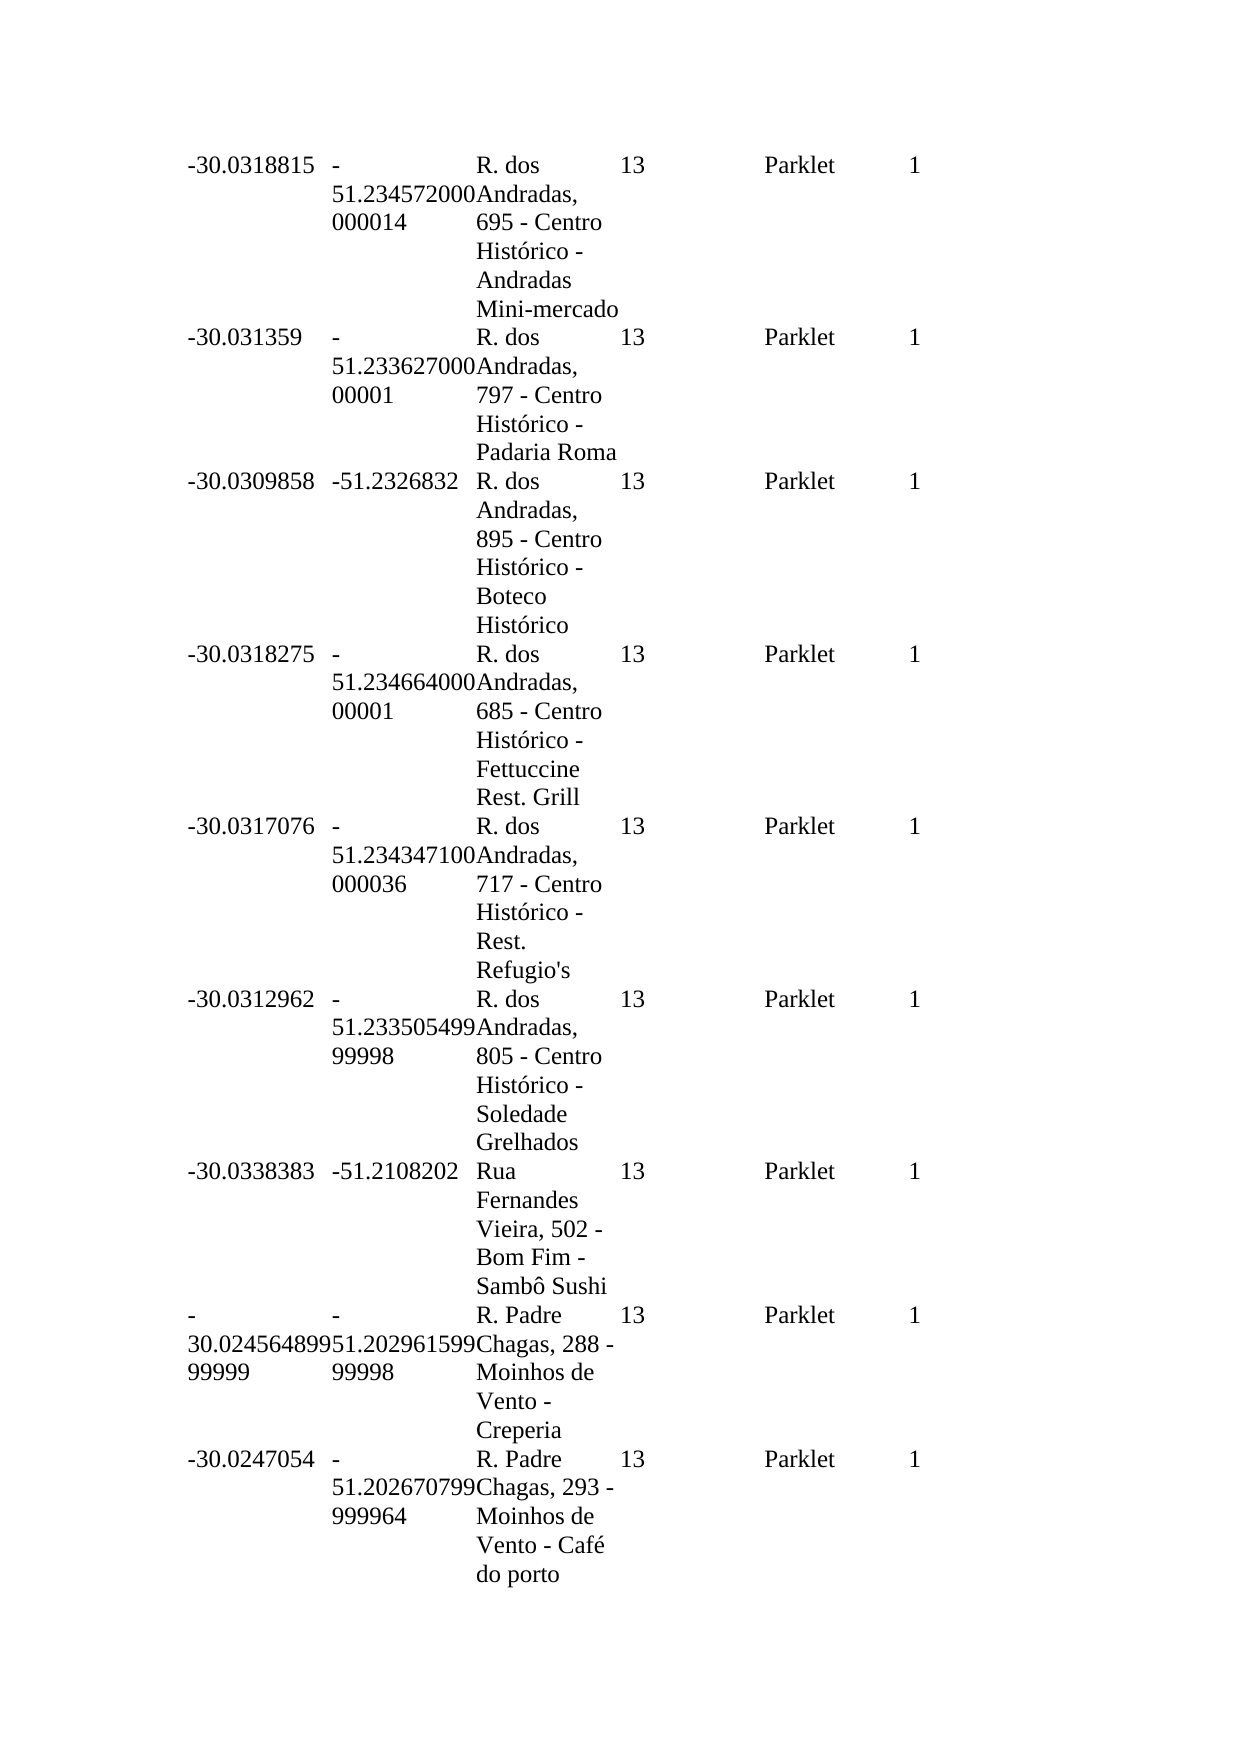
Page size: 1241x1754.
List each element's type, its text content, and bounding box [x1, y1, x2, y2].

table_cell 1 [908, 811, 1053, 984]
table_cell R. dos Andradas, 895 - Centro Histórico - Boteco Histórico [476, 466, 620, 639]
table_cell -30.0317076 [188, 811, 332, 984]
table_cell -30.031359 [188, 323, 332, 466]
table_cell Parklet [764, 323, 908, 466]
table_cell Rua Fernandes Vieira, 502 - Bom Fim - Sambô Sushi [476, 1156, 620, 1300]
table_cell R. Padre Chagas, 293 - Moinhos de Vento - Café do porto [476, 1444, 620, 1587]
table_cell Parklet [764, 1300, 908, 1444]
table_cell -30.02456489999999 [188, 1300, 332, 1444]
table_cell Parklet [764, 1444, 908, 1587]
table_cell 13 [620, 639, 764, 811]
table_cell -51.234347100000036 [332, 811, 476, 984]
table_cell -51.20296159999998 [332, 1300, 476, 1444]
table_cell R. Padre Chagas, 288 - Moinhos de Vento - Creperia [476, 1300, 620, 1444]
table_cell R. dos Andradas, 685 - Centro Histórico - Fettuccine Rest. Grill [476, 639, 620, 811]
table_cell 1 [908, 466, 1053, 639]
table_cell -51.2326832 [332, 466, 476, 639]
table_cell 1 [908, 984, 1053, 1156]
table_cell 13 [620, 1300, 764, 1444]
table_cell 1 [908, 1156, 1053, 1300]
table_cell -51.23466400000001 [332, 639, 476, 811]
table_cell -51.23362700000001 [332, 323, 476, 466]
table_cell -30.0247054 [188, 1444, 332, 1587]
table_cell Parklet [764, 150, 908, 322]
table_cell Parklet [764, 466, 908, 639]
table_cell -51.234572000000014 [332, 150, 476, 322]
table_cell -51.23350549999998 [332, 984, 476, 1156]
table_cell 13 [620, 1156, 764, 1300]
table_cell 13 [620, 811, 764, 984]
table_cell 1 [908, 150, 1053, 322]
table_cell 13 [620, 984, 764, 1156]
table_cell 13 [620, 1444, 764, 1587]
table_cell 1 [908, 1300, 1053, 1444]
table_cell R. dos Andradas, 695 - Centro Histórico - Andradas Mini-mercado [476, 150, 620, 322]
table_cell Parklet [764, 811, 908, 984]
table_cell R. dos Andradas, 717 - Centro Histórico - Rest. Refugio's [476, 811, 620, 984]
table_cell Parklet [764, 1156, 908, 1300]
table_cell Parklet [764, 639, 908, 811]
table_cell -51.202670799999964 [332, 1444, 476, 1587]
table_cell 1 [908, 323, 1053, 466]
table_cell -30.0318815 [188, 150, 332, 322]
table_cell 1 [908, 639, 1053, 811]
table_cell -30.0318275 [188, 639, 332, 811]
table_cell -30.0338383 [188, 1156, 332, 1300]
table_cell R. dos Andradas, 797 - Centro Histórico - Padaria Roma [476, 323, 620, 466]
table_cell -30.0309858 [188, 466, 332, 639]
table_cell 1 [908, 1444, 1053, 1587]
table_cell R. dos Andradas, 805 - Centro Histórico - Soledade Grelhados [476, 984, 620, 1156]
table_cell 13 [620, 150, 764, 322]
table_cell 13 [620, 466, 764, 639]
table_cell Parklet [764, 984, 908, 1156]
table_cell -30.0312962 [188, 984, 332, 1156]
table_cell -51.2108202 [332, 1156, 476, 1300]
table_cell 13 [620, 323, 764, 466]
